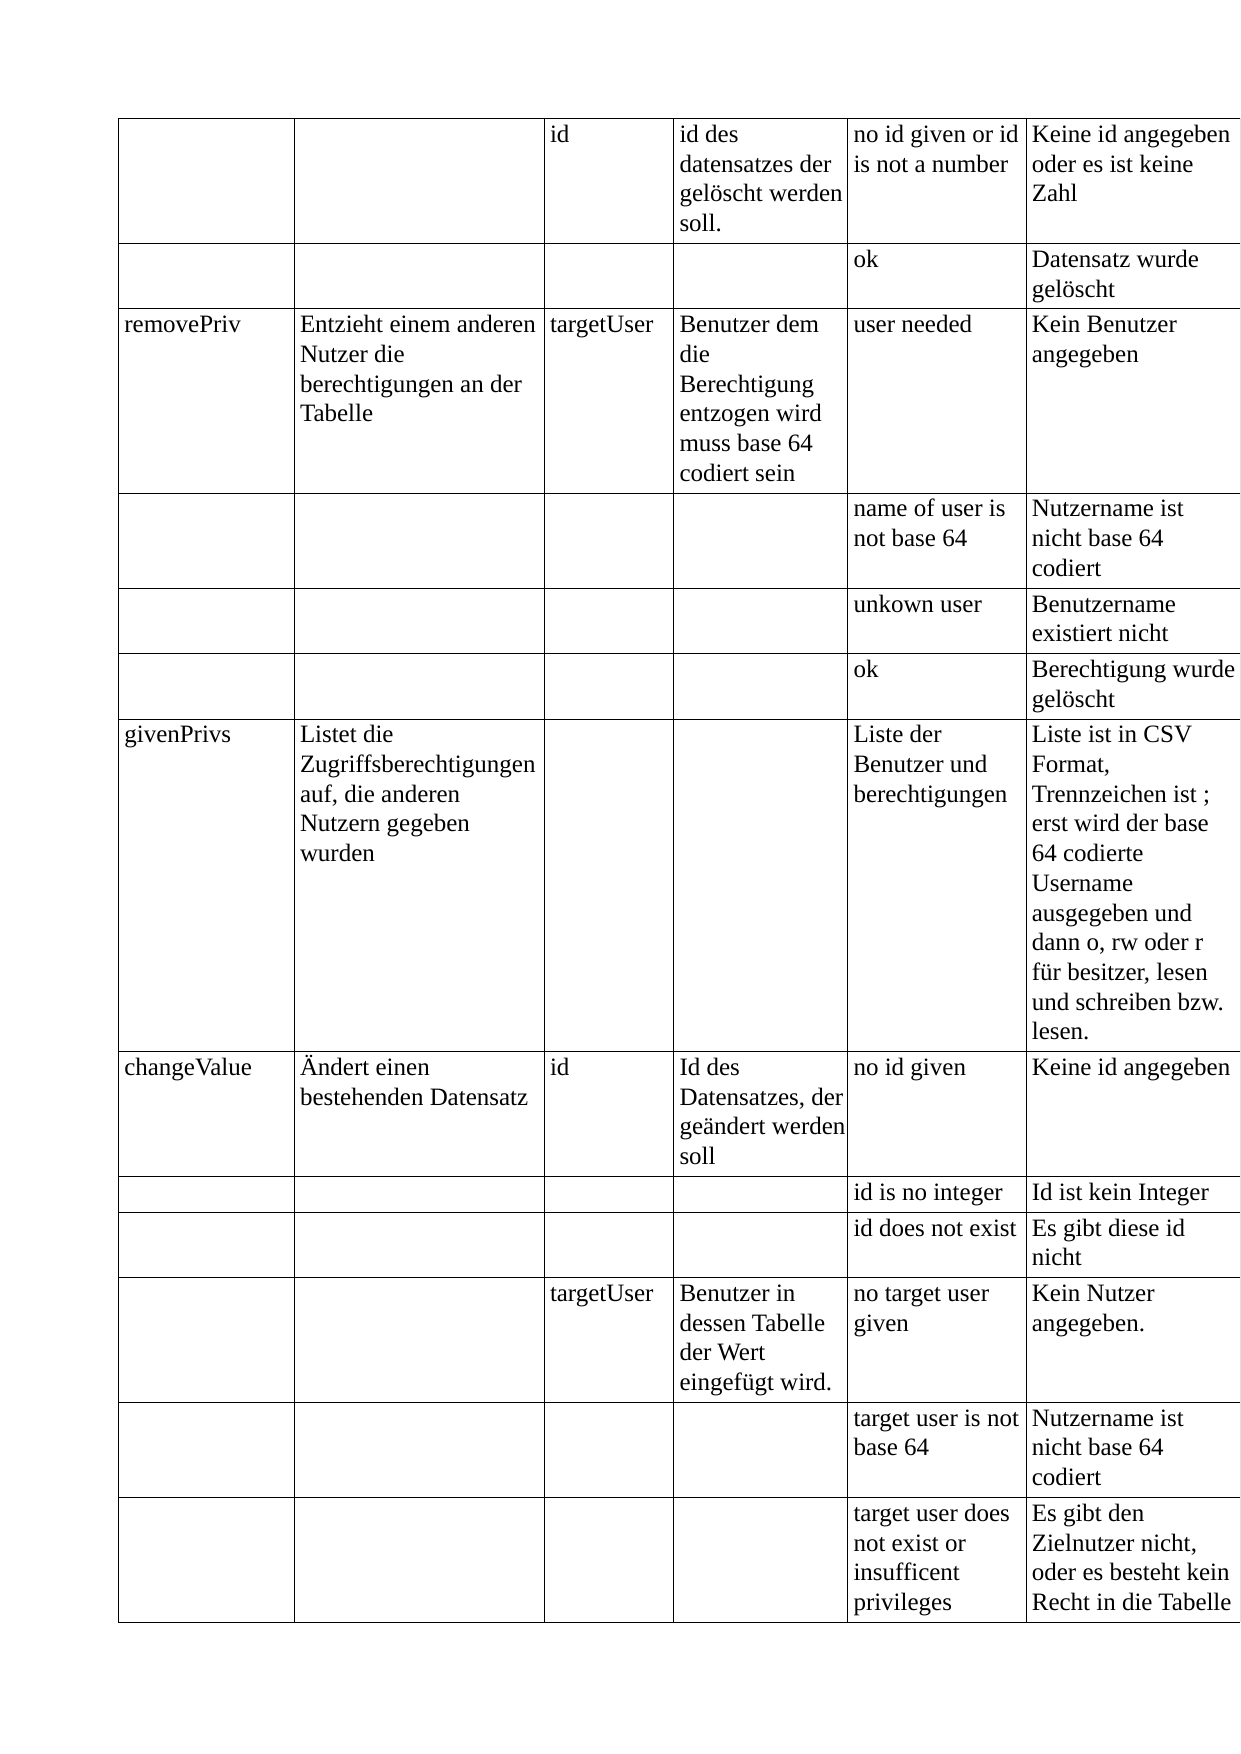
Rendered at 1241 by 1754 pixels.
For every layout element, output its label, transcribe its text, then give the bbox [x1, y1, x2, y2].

table_cell [545, 1177, 673, 1212]
table_cell Liste ist in CSV Format, Trennzeichen ist ; erst wird der base 64 codierte Username ausgegeben und dann o, rw oder r für besitzer, lesen und schreiben bzw. lesen. [1027, 720, 1240, 1051]
table_cell Benutzer in dessen Tabelle der Wert eingefügt wird. [674, 1278, 847, 1402]
table_cell Datensatz wurde gelöscht [1027, 244, 1240, 308]
table_cell [119, 494, 294, 588]
table_cell no target user given [848, 1278, 1026, 1402]
table_cell user needed [848, 309, 1026, 492]
table_cell no id given [848, 1052, 1026, 1176]
table_cell givenPrivs [119, 720, 294, 1051]
table_cell [545, 1403, 673, 1497]
table_cell Id ist kein Integer [1027, 1177, 1240, 1212]
table_cell [545, 654, 673, 718]
table_cell Entzieht einem anderen Nutzer die berechtigungen an der Tabelle [295, 309, 544, 492]
table_cell Es gibt diese id nicht [1027, 1213, 1240, 1277]
table_cell targetUser [545, 1278, 673, 1402]
table_cell [119, 654, 294, 718]
table_cell Nutzername ist nicht base 64 codiert [1027, 494, 1240, 588]
table_cell name of user is not base 64 [848, 494, 1026, 588]
table_cell Liste der Benutzer und berechtigungen [848, 720, 1026, 1051]
table_cell Berechtigung wurde gelöscht [1027, 654, 1240, 718]
table_cell Nutzername ist nicht base 64 codiert [1027, 1403, 1240, 1497]
table_cell no id given or id is not a number [848, 119, 1026, 243]
table_cell targetUser [545, 309, 673, 492]
table_cell Ändert einen bestehenden Datensatz [295, 1052, 544, 1176]
table_cell [674, 1403, 847, 1497]
table_cell [295, 589, 544, 653]
table_cell [674, 589, 847, 653]
table_cell [545, 1498, 673, 1622]
table_cell Benutzer dem die Berechtigung entzogen wird muss base 64 codiert sein [674, 309, 847, 492]
table_cell [545, 1213, 673, 1277]
table_cell target user is not base 64 [848, 1403, 1026, 1497]
table_cell Keine id angegeben oder es ist keine Zahl [1027, 119, 1240, 243]
table_cell Keine id angegeben [1027, 1052, 1240, 1176]
table_cell id des datensatzes der gelöscht werden soll. [674, 119, 847, 243]
table_cell [674, 654, 847, 718]
table_cell [295, 654, 544, 718]
table_cell [295, 1278, 544, 1402]
table_cell [674, 720, 847, 1051]
table_cell [674, 1177, 847, 1212]
table_cell [295, 494, 544, 588]
table_cell [545, 244, 673, 308]
table_cell [545, 589, 673, 653]
table_cell [295, 1177, 544, 1212]
table_cell ok [848, 654, 1026, 718]
table_cell id [545, 119, 673, 243]
table_cell id is no integer [848, 1177, 1026, 1212]
table_cell [295, 1213, 544, 1277]
table_cell Es gibt den Zielnutzer nicht, oder es besteht kein Recht in die Tabelle [1027, 1498, 1240, 1622]
table_cell Benutzername existiert nicht [1027, 589, 1240, 653]
table_cell [119, 1278, 294, 1402]
table_cell id does not exist [848, 1213, 1026, 1277]
table_cell [119, 244, 294, 308]
table_cell changeValue [119, 1052, 294, 1176]
table_cell Kein Benutzer angegeben [1027, 309, 1240, 492]
table_cell [119, 1498, 294, 1622]
table_cell [119, 1403, 294, 1497]
table_cell target user does not exist or insufficent privileges [848, 1498, 1026, 1622]
table_cell [674, 244, 847, 308]
table_cell [545, 494, 673, 588]
table_cell unkown user [848, 589, 1026, 653]
table_cell Id des Datensatzes, der geändert werden soll [674, 1052, 847, 1176]
table_cell [295, 119, 544, 243]
table_cell [545, 720, 673, 1051]
table_cell [119, 589, 294, 653]
table_cell [295, 1403, 544, 1497]
table_cell ok [848, 244, 1026, 308]
table_cell [674, 494, 847, 588]
table_cell [674, 1498, 847, 1622]
table_cell id [545, 1052, 673, 1176]
table_cell removePriv [119, 309, 294, 492]
table_cell [674, 1213, 847, 1277]
table_cell [119, 119, 294, 243]
table_cell [119, 1213, 294, 1277]
table_cell Kein Nutzer angegeben. [1027, 1278, 1240, 1402]
table_cell [295, 1498, 544, 1622]
table_cell [295, 244, 544, 308]
table_cell Listet die Zugriffsberechtigungen auf, die anderen Nutzern gegeben wurden [295, 720, 544, 1051]
table_cell [119, 1177, 294, 1212]
